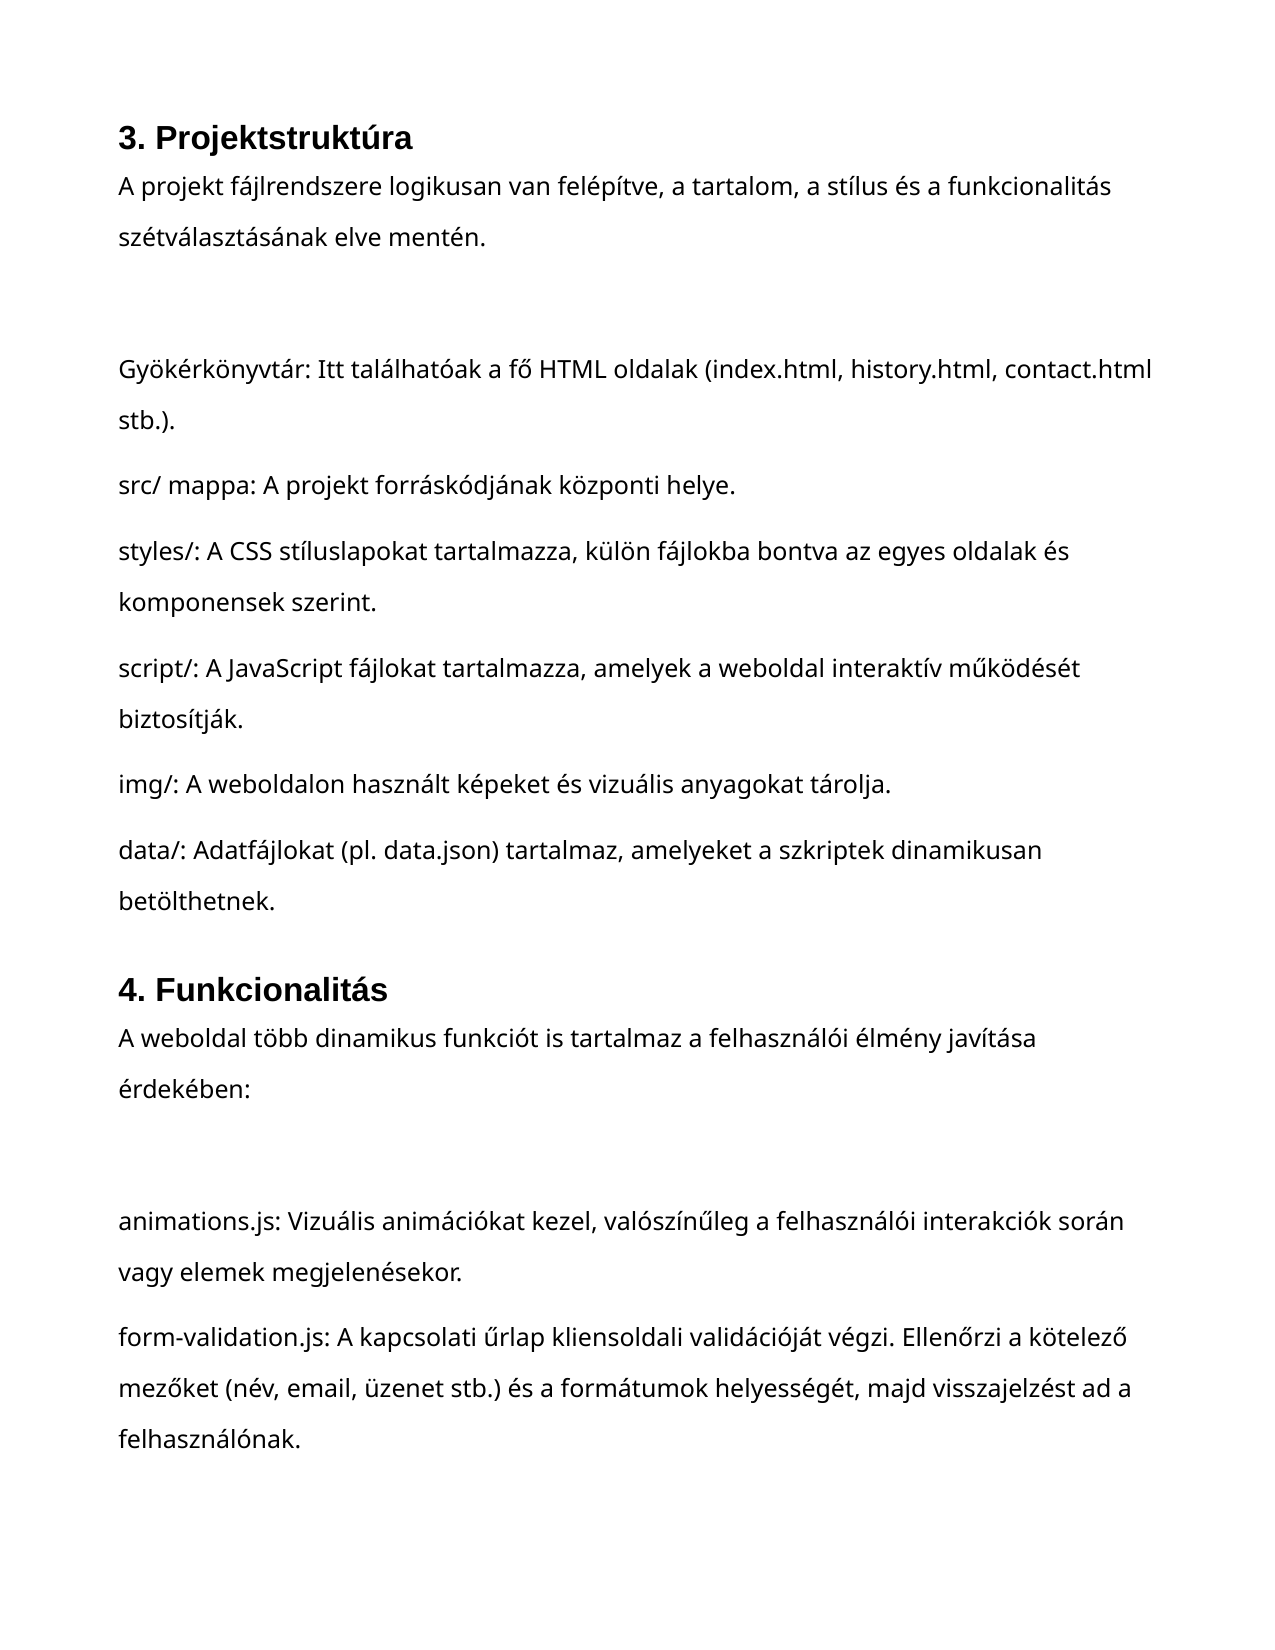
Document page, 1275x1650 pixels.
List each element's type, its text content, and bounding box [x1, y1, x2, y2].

text animations.js: Vizuális animációkat kezel, valószínűleg a felhasználói interakciók során vagy elemek megjelenésekor. [118, 1203, 1157, 1288]
text Gyökérkönyvtár: Itt találhatóak a fő HTML oldalak (index.html, history.html, contact.html stb.). [118, 351, 1157, 436]
text script/: A JavaScript fájlokat tartalmazza, amelyek a weboldal interaktív működését biztosítják. [118, 650, 1157, 735]
subtitle 3. Projektstruktúra [118, 118, 1157, 157]
text styles/: A CSS stíluslapokat tartalmazza, külön fájlokba bontva az egyes oldalak és komponensek szerint. [118, 534, 1157, 619]
text A weboldal több dinamikus funkciót is tartalmaz a felhasználói élmény javítása érdekében: [118, 1021, 1157, 1106]
text src/ mappa: A projekt forráskódjának központi helye. [118, 468, 1157, 502]
subtitle 4. Funkcionalitás [118, 970, 1157, 1008]
text form-validation.js: A kapcsolati űrlap kliensoldali validációját végzi. Ellenőrzi a kötelező mezőket (név, email, üzenet stb.) és a formátumok helyességét, majd visszajelzést ad a felhasználónak. [118, 1320, 1157, 1456]
text data/: Adatfájlokat (pl. data.json) tartalmaz, amelyeket a szkriptek dinamikusan betölthetnek. [118, 833, 1157, 918]
text img/: A weboldalon használt képeket és vizuális anyagokat tárolja. [118, 767, 1157, 801]
text A projekt fájlrendszere logikusan van felépítve, a tartalom, a stílus és a funkcionalitás szétválasztásának elve mentén. [118, 169, 1157, 254]
